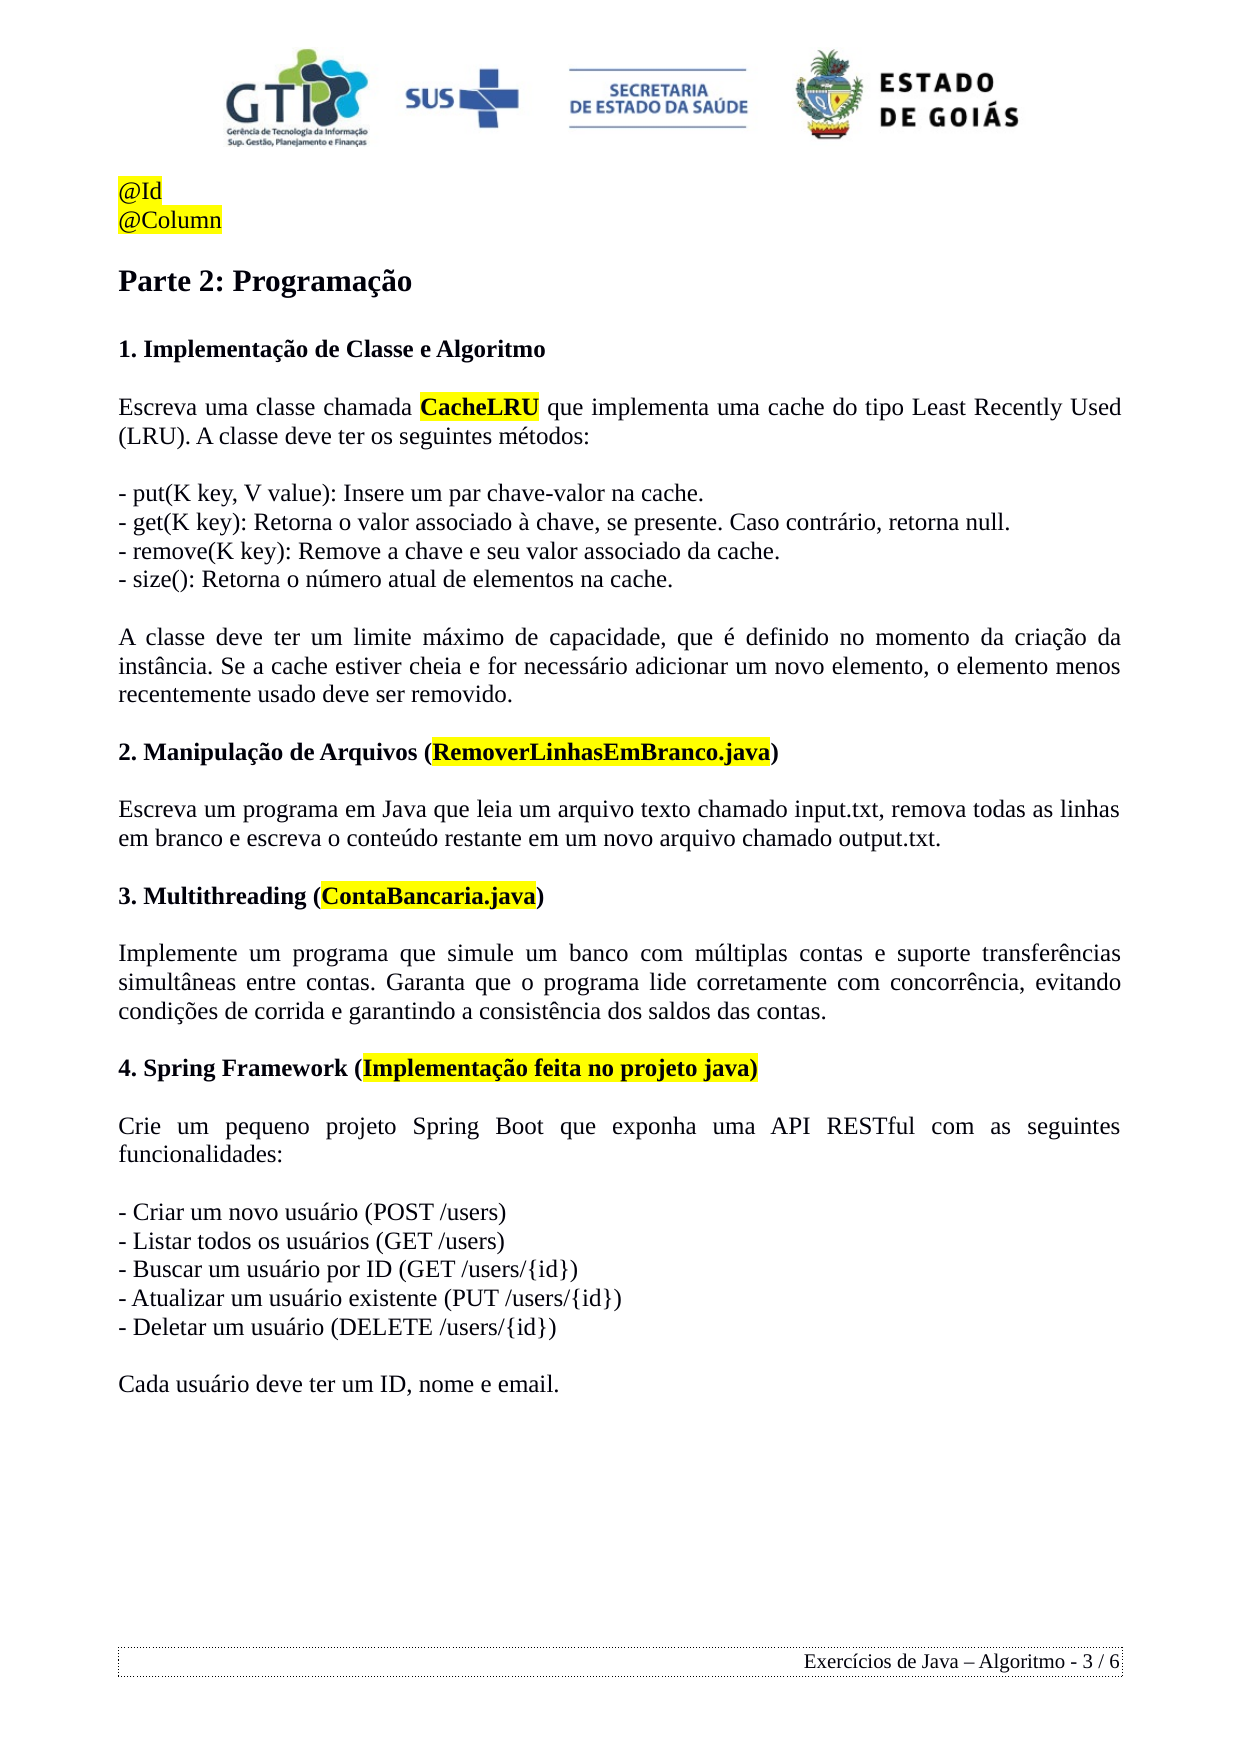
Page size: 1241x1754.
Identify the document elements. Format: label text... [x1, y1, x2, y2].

text 1. Implementação de Classe e Algoritmo [118, 334, 1122, 363]
text @Column [118, 205, 1122, 234]
text - remove(K key): Remove a chave e seu valor associado da cache. [118, 536, 1122, 564]
text - get(K key): Retorna o valor associado à chave, se presente. Caso contrário, retorna null. [118, 507, 1122, 536]
text - Atualizar um usuário existente (PUT /users/{id}) [118, 1283, 1122, 1312]
text Crie um pequeno projeto Spring Boot que exponha uma API RESTful com as seguintes funcionalidades: [118, 1111, 1122, 1168]
text - Buscar um usuário por ID (GET /users/{id}) [118, 1254, 1122, 1283]
text - Criar um novo usuário (POST /users) [118, 1197, 1122, 1226]
text - Deletar um usuário (DELETE /users/{id}) [118, 1312, 1122, 1341]
text - Listar todos os usuários (GET /users) [118, 1226, 1122, 1254]
text 2. Manipulação de Arquivos (RemoverLinhasEmBranco.java) [118, 737, 1122, 766]
text Escreva um programa em Java que leia um arquivo texto chamado input.txt, remova todas as linhas em branco e escreva o conteúdo restante em um novo arquivo chamado output.txt. [118, 794, 1122, 852]
text - size(): Retorna o número atual de elementos na cache. [118, 564, 1122, 593]
text Cada usuário deve ter um ID, nome e email. [118, 1369, 1122, 1398]
text @Id [118, 176, 1122, 205]
text Parte 2: Programação [118, 263, 1122, 298]
text 4. Spring Framework (Implementação feita no projeto java) [118, 1053, 1122, 1082]
text Escreva uma classe chamada CacheLRU que implementa uma cache do tipo Least Recently Used (LRU). A classe deve ter os seguintes métodos: [118, 392, 1122, 449]
text - put(K key, V value): Insere um par chave-valor na cache. [118, 478, 1122, 507]
text 3. Multithreading (ContaBancaria.java) [118, 881, 1122, 909]
text A classe deve ter um limite máximo de capacidade, que é definido no momento da criação da instância. Se a cache estiver cheia e for necessário adicionar um novo elemento, o elemento menos recentemente usado deve ser removido. [118, 622, 1122, 708]
text Implemente um programa que simule um banco com múltiplas contas e suporte transferências simultâneas entre contas. Garanta que o programa lide corretamente com concorrência, evitando condições de corrida e garantindo a consistência dos saldos das contas. [118, 938, 1122, 1024]
